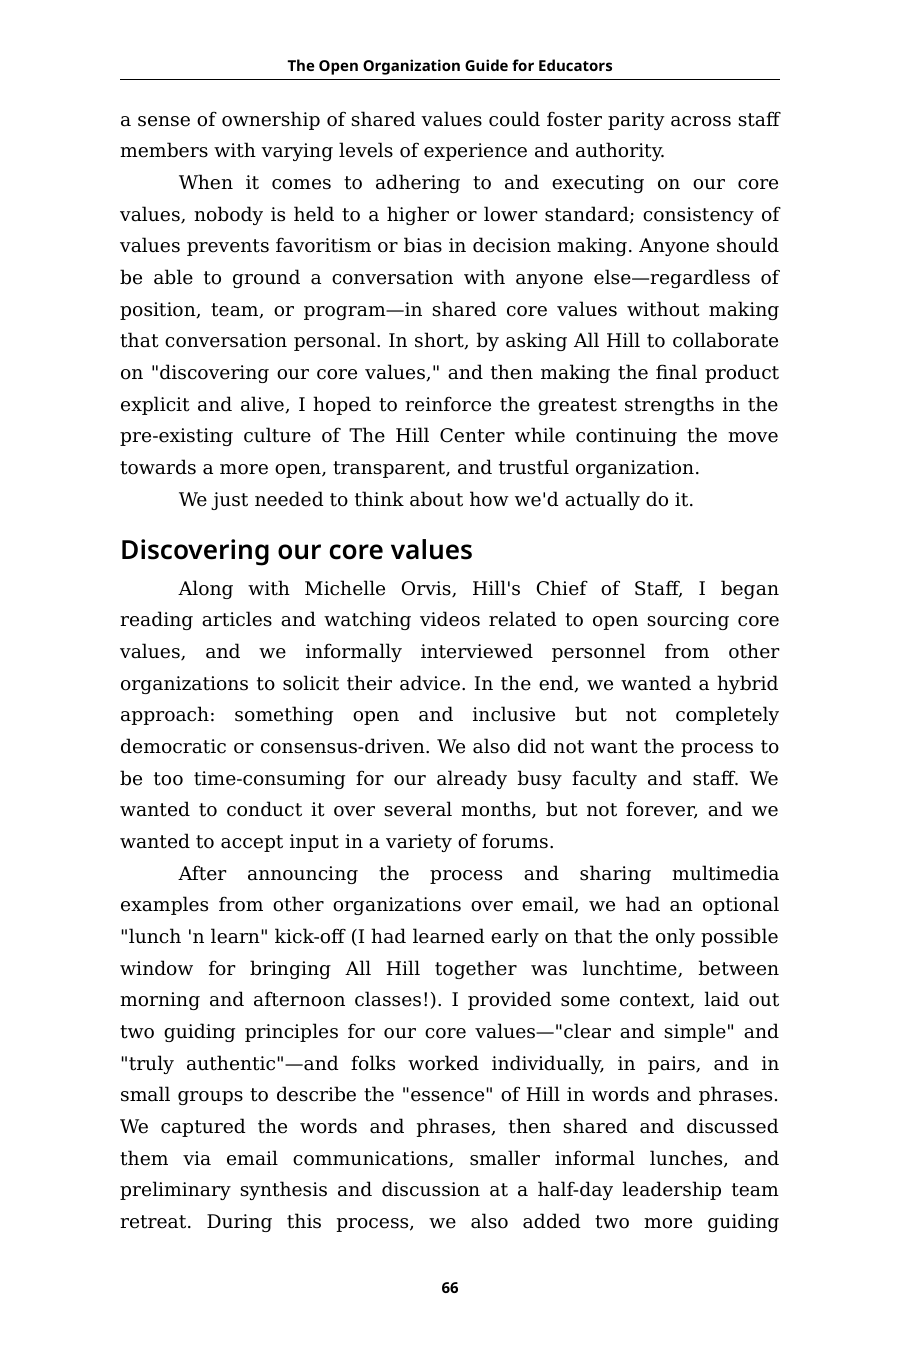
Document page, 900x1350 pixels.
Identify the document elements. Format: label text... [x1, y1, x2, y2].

subtitle Discovering our core values [120, 535, 780, 565]
text a sense of ownership of shared values could foster parity across staff members with varying levels of experience and authority. [120, 109, 780, 162]
text We just needed to think about how we'd actually do it. [120, 489, 780, 511]
text When it comes to adhering to and executing on our core values, nobody is held to a higher or lower standard; consistency of values prevents favoritism or bias in decision making. Anyone should be able to ground a conversation with anyone else—regardless of position, team, or program—in shared core values without making that conversation personal. In short, by asking All Hill to collaborate on "discovering our core values," and then making the final product explicit and alive, I hoped to reinforce the greatest strengths in the pre-existing culture of The Hill Center while continuing the move towards a more open, transparent, and trustful organization. [120, 172, 780, 479]
text After announcing the process and sharing multimedia examples from other organizations over email, we had an optional "lunch 'n learn" kick-off (I had learned early on that the only possible window for bringing All Hill together was lunchtime, between morning and afternoon classes!). I provided some context, laid out two guiding principles for our core values—"clear and simple" and "truly authentic"—and folks worked individually, in pairs, and in small groups to describe the "essence" of Hill in words and phrases. We captured the words and phrases, then shared and discussed them via email communications, smaller informal lunches, and preliminary synthesis and discussion at a half-day leadership team retreat. During this process, we also added two more guiding [120, 863, 780, 1233]
text Along with Michelle Orvis, Hill's Chief of Staff, I began reading articles and watching videos related to open sourcing core values, and we informally interviewed personnel from other organizations to solicit their advice. In the end, we wanted a hybrid approach: something open and inclusive but not completely democratic or consensus-driven. We also did not want the process to be too time-consuming for our already busy faculty and staff. We wanted to conduct it over several months, but not forever, and we wanted to accept input in a variety of forums. [120, 578, 780, 853]
